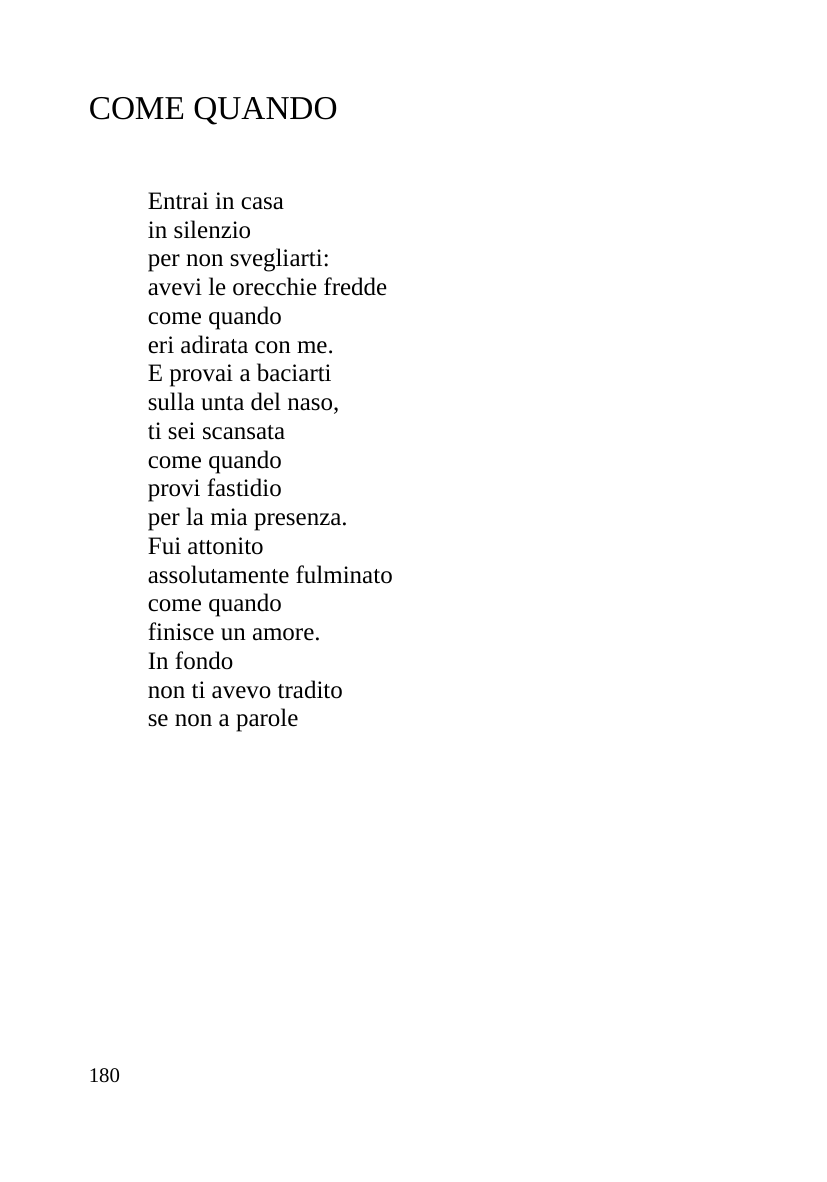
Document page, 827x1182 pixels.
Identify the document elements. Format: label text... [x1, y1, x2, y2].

text Fui attonito [148, 531, 738, 560]
text come quando [148, 445, 738, 473]
text Entrai in casa [148, 186, 738, 215]
text avevi le orecchie fredde [148, 272, 738, 301]
text come quando [148, 588, 738, 617]
text non ti avevo tradito [148, 675, 738, 703]
text eri adirata con me. [148, 330, 738, 358]
text per non svegliarti: [148, 243, 738, 272]
text E provai a baciarti [148, 358, 738, 387]
text ti sei scansata [148, 416, 738, 445]
text per la mia presenza. [148, 502, 738, 531]
text finisce un amore. [148, 617, 738, 646]
text se non a parole [148, 703, 738, 732]
text COME QUANDO [88, 88, 738, 127]
text in silenzio [148, 215, 738, 243]
text In fondo [148, 646, 738, 675]
text come quando [148, 301, 738, 330]
text sulla unta del naso, [148, 387, 738, 416]
text assolutamente fulminato [148, 560, 738, 588]
text provi fastidio [148, 473, 738, 502]
